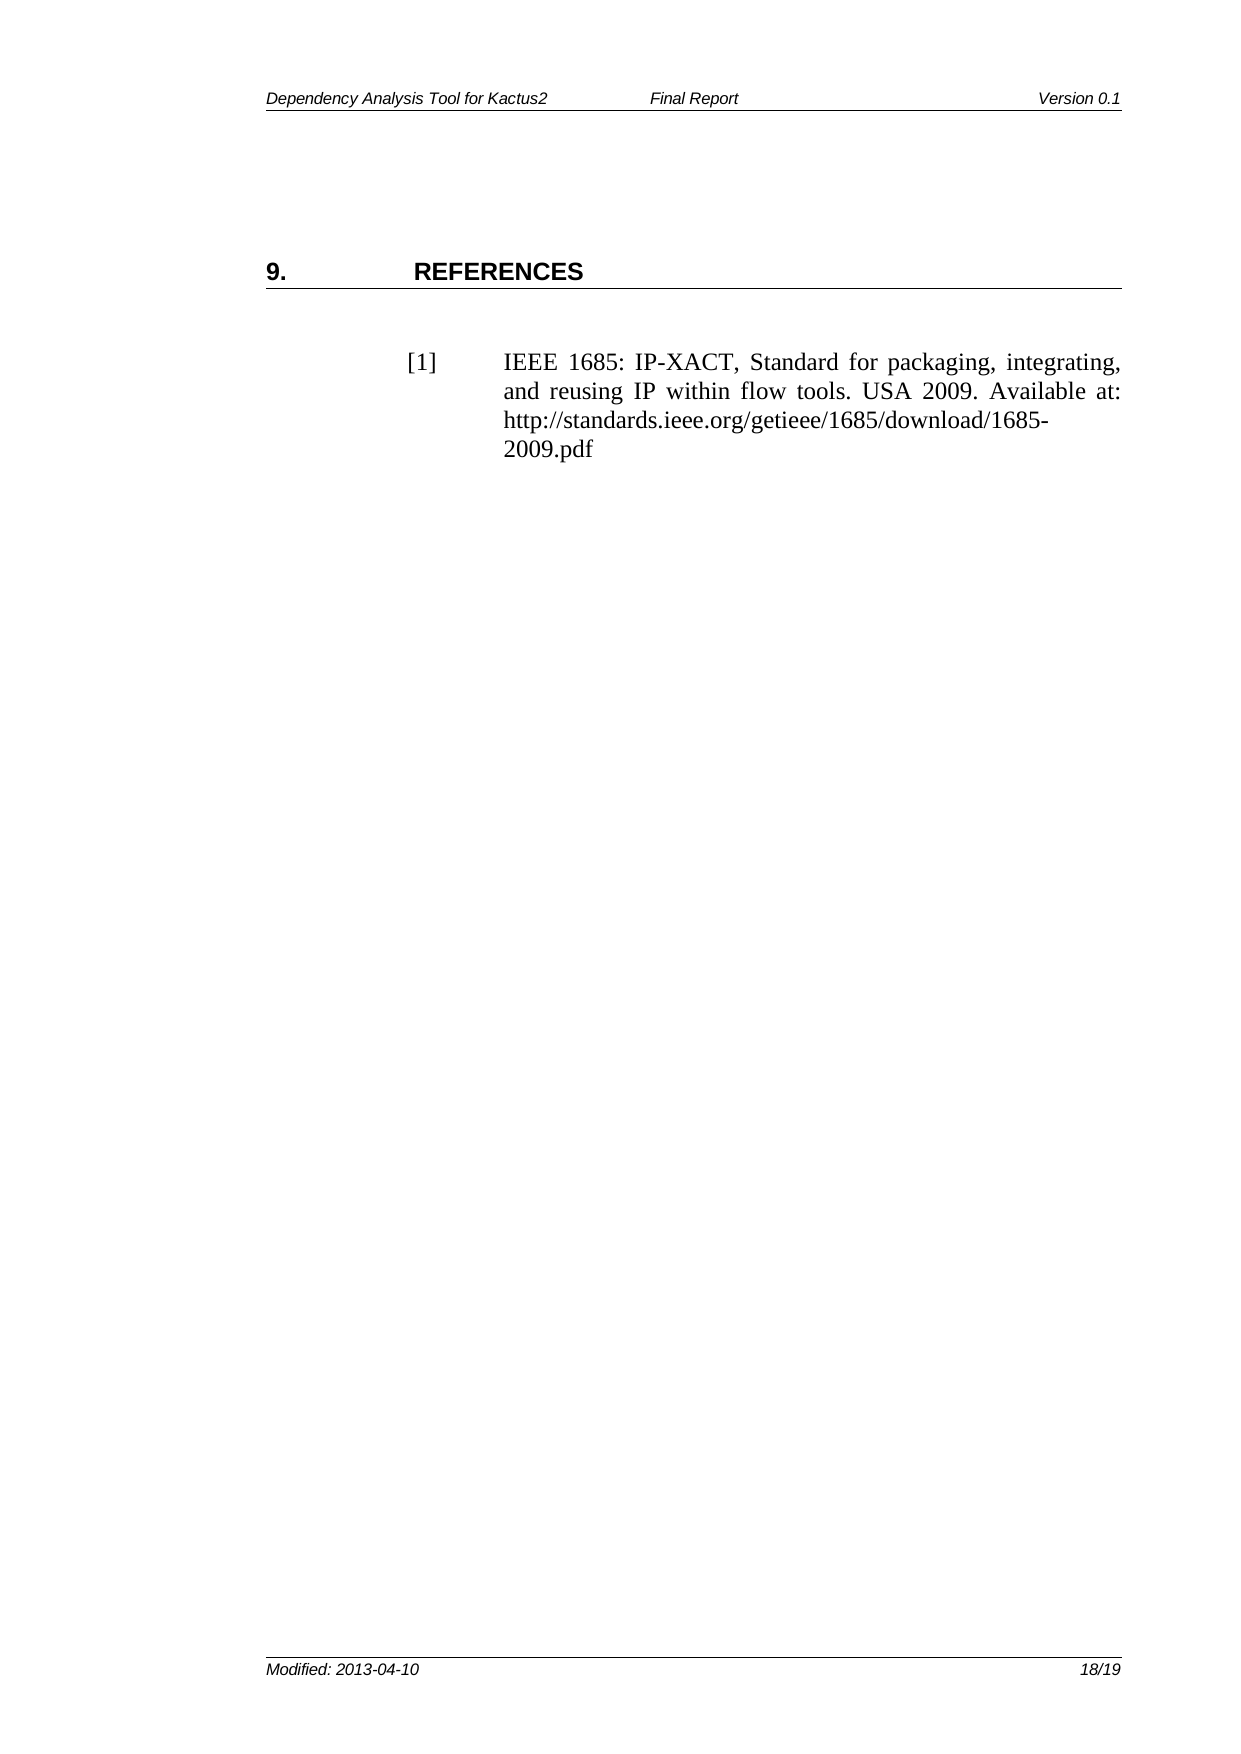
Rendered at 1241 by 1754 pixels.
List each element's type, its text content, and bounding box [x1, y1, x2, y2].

list IEEE 1685: IP-XACT, Standard for packaging, integrating, and reusing IP within flow tools. USA 2009. Available at: http://standards.ieee.org/getieee/1685/download/1685-2009.pdf [407, 347, 1122, 463]
subtitle References [266, 257, 1122, 288]
